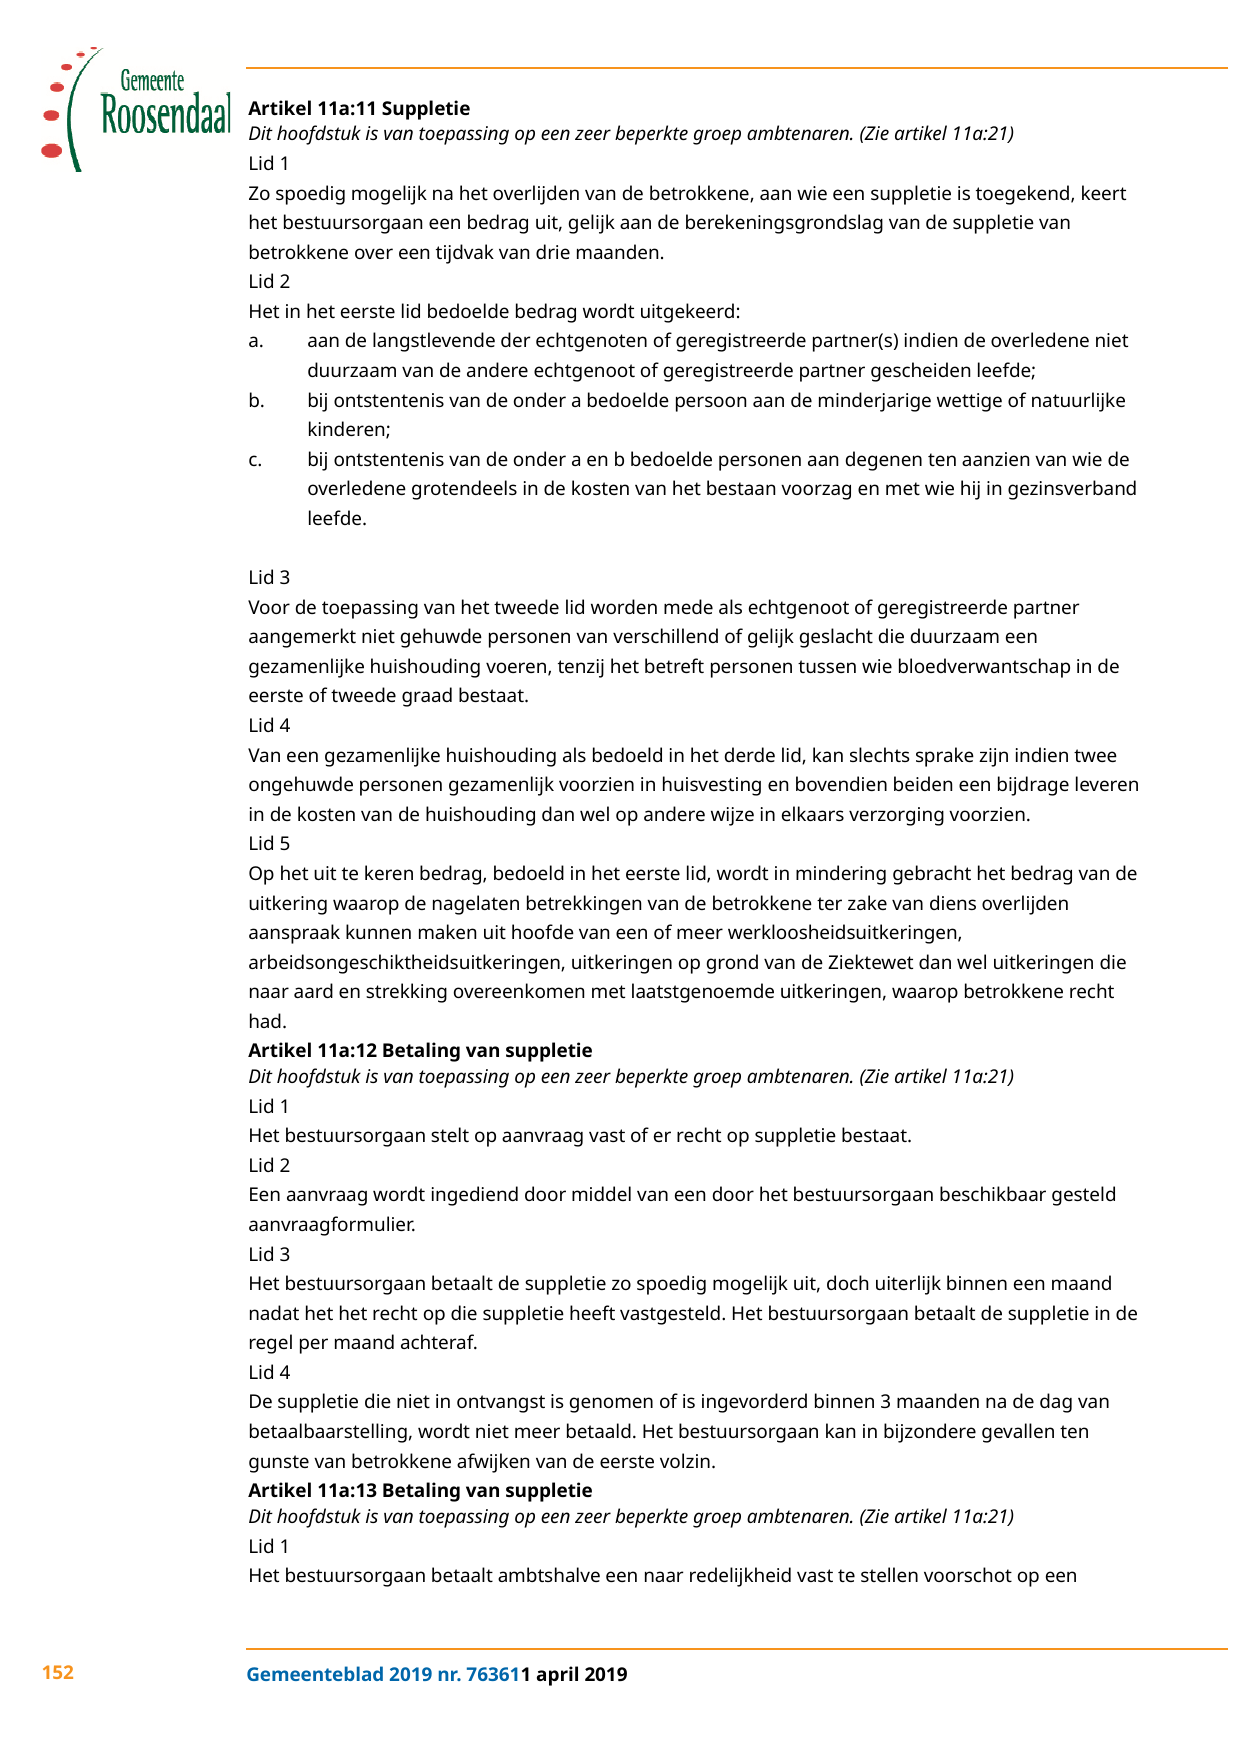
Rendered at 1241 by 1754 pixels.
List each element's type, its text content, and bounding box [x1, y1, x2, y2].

text Lid 1 [248, 1093, 1152, 1119]
text Op het uit te keren bedrag, bedoeld in het eerste lid, wordt in mindering gebracht het bedrag van de uitkering waarop de nagelaten betrekkingen van de betrokkene ter zake van diens overlijden aanspraak kunnen maken uit hoofde van een of meer werkloosheidsuitkeringen, arbeidsongeschiktheidsuitkeringen, uitkeringen op grond van de Ziektewet dan wel uitkeringen die naar aard en strekking overeenkomen met laatstgenoemde uitkeringen, waarop betrokkene recht had. [248, 860, 1152, 1034]
list bij ontstentenis van de onder a bedoelde persoon aan de minderjarige wettige of natuurlijke kinderen; [248, 387, 1152, 442]
text Lid 1 [248, 1533, 1152, 1558]
list aan de langstlevende der echtgenoten of geregistreerde partner(s) indien de overledene niet duurzaam van de andere echtgenoot of geregistreerde partner gescheiden leefde; [248, 328, 1152, 383]
text Een aanvraag wordt ingediend door middel van een door het bestuursorgaan beschikbaar gesteld aanvraagformulier. [248, 1182, 1152, 1237]
text Dit hoofdstuk is van toepassing op een zeer beperkte groep ambtenaren. (Zie artikel 11a:21) [248, 1503, 1152, 1529]
text Van een gezamenlijke huishouding als bedoeld in het derde lid, kan slechts sprake zijn indien twee ongehuwde personen gezamenlijk voorzien in huisvesting en bovendien beiden een bijdrage leveren in de kosten van de huishouding dan wel op andere wijze in elkaars verzorging voorzien. [248, 742, 1152, 827]
text Lid 3 [248, 1241, 1152, 1267]
text Lid 4 [248, 1359, 1152, 1385]
text Het in het eerste lid bedoelde bedrag wordt uitgekeerd: [248, 298, 1152, 324]
text Lid 2 [248, 1152, 1152, 1178]
text Het bestuursorgaan betaalt de suppletie zo spoedig mogelijk uit, doch uiterlijk binnen een maand nadat het het recht op die suppletie heeft vastgesteld. Het bestuursorgaan betaalt de suppletie in de regel per maand achteraf. [248, 1270, 1152, 1355]
text Voor de toepassing van het tweede lid worden mede als echtgenoot of geregistreerde partner aangemerkt niet gehuwde personen van verschillend of gelijk geslacht die duurzaam een gezamenlijke huishouding voeren, tenzij het betreft personen tussen wie bloedverwantschap in de eerste of tweede graad bestaat. [248, 594, 1152, 708]
text Lid 1 [248, 150, 1152, 176]
text Dit hoofdstuk is van toepassing op een zeer beperkte groep ambtenaren. (Zie artikel 11a:21) [248, 121, 1152, 146]
text Lid 2 [248, 268, 1152, 294]
text Het bestuursorgaan stelt op aanvraag vast of er recht op suppletie bestaat. [248, 1122, 1152, 1148]
text Lid 4 [248, 712, 1152, 738]
text Lid 5 [248, 831, 1152, 856]
picture [41, 47, 231, 172]
list bij ontstentenis van de onder a en b bedoelde personen aan degenen ten aanzien van wie de overledene grotendeels in de kosten van het bestaan voorzag en met wie hij in gezinsverband leefde. [248, 446, 1152, 531]
text De suppletie die niet in ontvangst is genomen of is ingevorderd binnen 3 maanden na de dag van betaalbaarstelling, wordt niet meer betaald. Het bestuursorgaan kan in bijzondere gevallen ten gunste van betrokkene afwijken van de eerste volzin. [248, 1389, 1152, 1474]
text Artikel 11a:13 Betaling van suppletie [248, 1477, 1152, 1503]
text Dit hoofdstuk is van toepassing op een zeer beperkte groep ambtenaren. (Zie artikel 11a:21) [248, 1063, 1152, 1089]
text Het bestuursorgaan betaalt ambtshalve een naar redelijkheid vast te stellen voorschot op een [248, 1562, 1152, 1588]
text Zo spoedig mogelijk na het overlijden van de betrokkene, aan wie een suppletie is toegekend, keert het bestuursorgaan een bedrag uit, gelijk aan de berekeningsgrondslag van de suppletie van betrokkene over een tijdvak van drie maanden. [248, 180, 1152, 264]
text Artikel 11a:11 Suppletie [248, 95, 1152, 121]
text Lid 3 [248, 564, 1152, 590]
text Artikel 11a:12 Betaling van suppletie [248, 1038, 1152, 1063]
